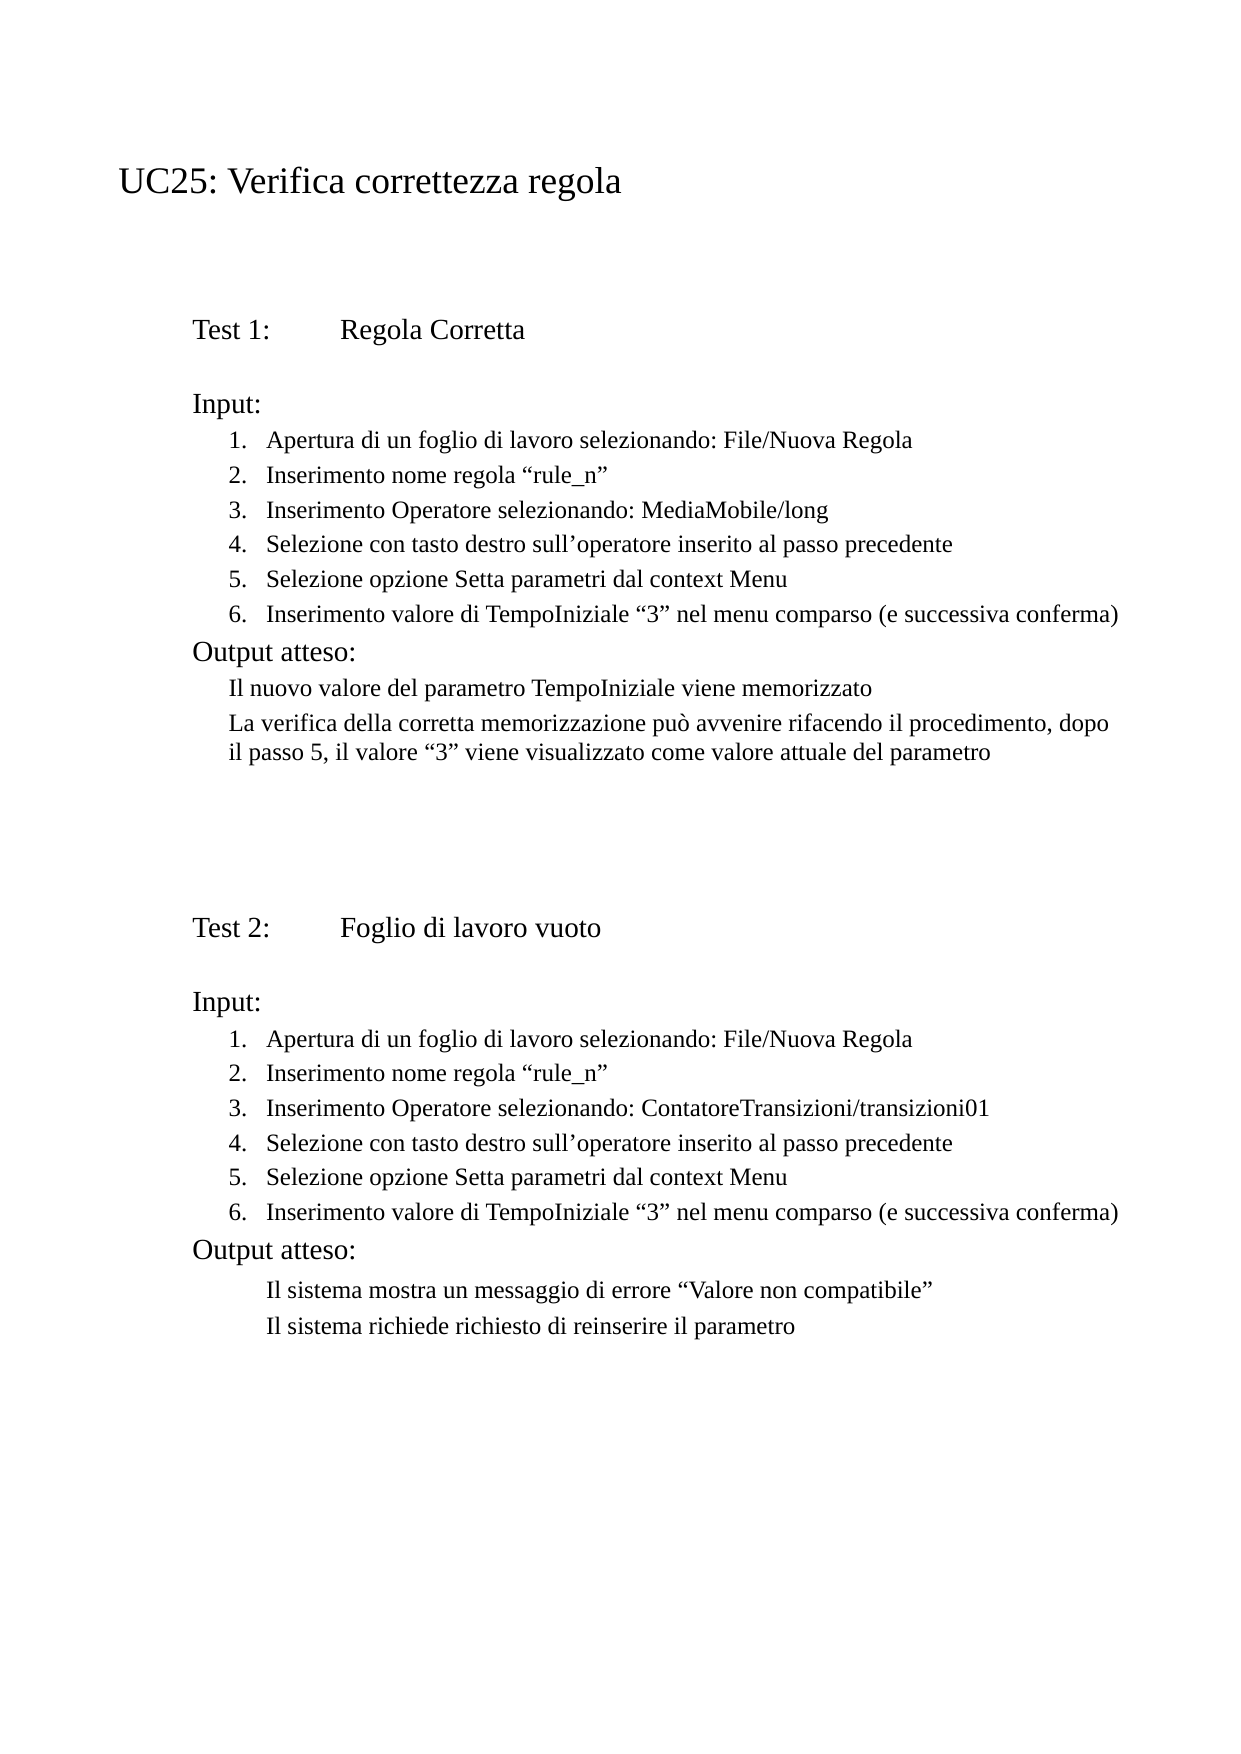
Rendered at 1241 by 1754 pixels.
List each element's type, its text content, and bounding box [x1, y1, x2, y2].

text Il sistema mostra un messaggio di errore “Valore non compatibile” [192, 1271, 1122, 1305]
list Selezione opzione Setta parametri dal context Menu [228, 564, 1122, 593]
text Test 2: Foglio di lavoro vuoto [118, 910, 1122, 943]
list Selezione con tasto destro sull’operatore inserito al passo precedente [228, 1128, 1122, 1156]
text Output atteso: [192, 634, 1122, 667]
list Inserimento nome regola “rule_n” [228, 460, 1122, 489]
list Selezione con tasto destro sull’operatore inserito al passo precedente [228, 529, 1122, 558]
list Inserimento valore di TempoIniziale “3” nel menu comparso (e successiva conferma) [228, 599, 1122, 628]
list Il nuovo valore del parametro TempoIniziale viene memorizzato [228, 673, 1122, 702]
list Inserimento nome regola “rule_n” [228, 1058, 1122, 1087]
list Inserimento Operatore selezionando: ContatoreTransizioni/transizioni01 [228, 1093, 1122, 1122]
list Inserimento Operatore selezionando: MediaMobile/long [228, 495, 1122, 524]
list Apertura di un foglio di lavoro selezionando: File/Nuova Regola [228, 426, 1122, 454]
text Input: [192, 386, 1122, 419]
text Il sistema richiede richiesto di reinserire il parametro [192, 1311, 1122, 1339]
list Apertura di un foglio di lavoro selezionando: File/Nuova Regola [228, 1024, 1122, 1052]
list Selezione opzione Setta parametri dal context Menu [228, 1162, 1122, 1191]
text Input: [192, 984, 1122, 1018]
text UC25: Verifica correttezza regola [118, 159, 1122, 202]
text Output atteso: [192, 1232, 1122, 1265]
text Test 1: Regola Corretta [192, 312, 1122, 345]
list Inserimento valore di TempoIniziale “3” nel menu comparso (e successiva conferma) [228, 1197, 1122, 1226]
list La verifica della corretta memorizzazione può avvenire rifacendo il procedimento, dopo il passo 5, il valore “3” viene visualizzato come valore attuale del parametro [228, 708, 1122, 765]
